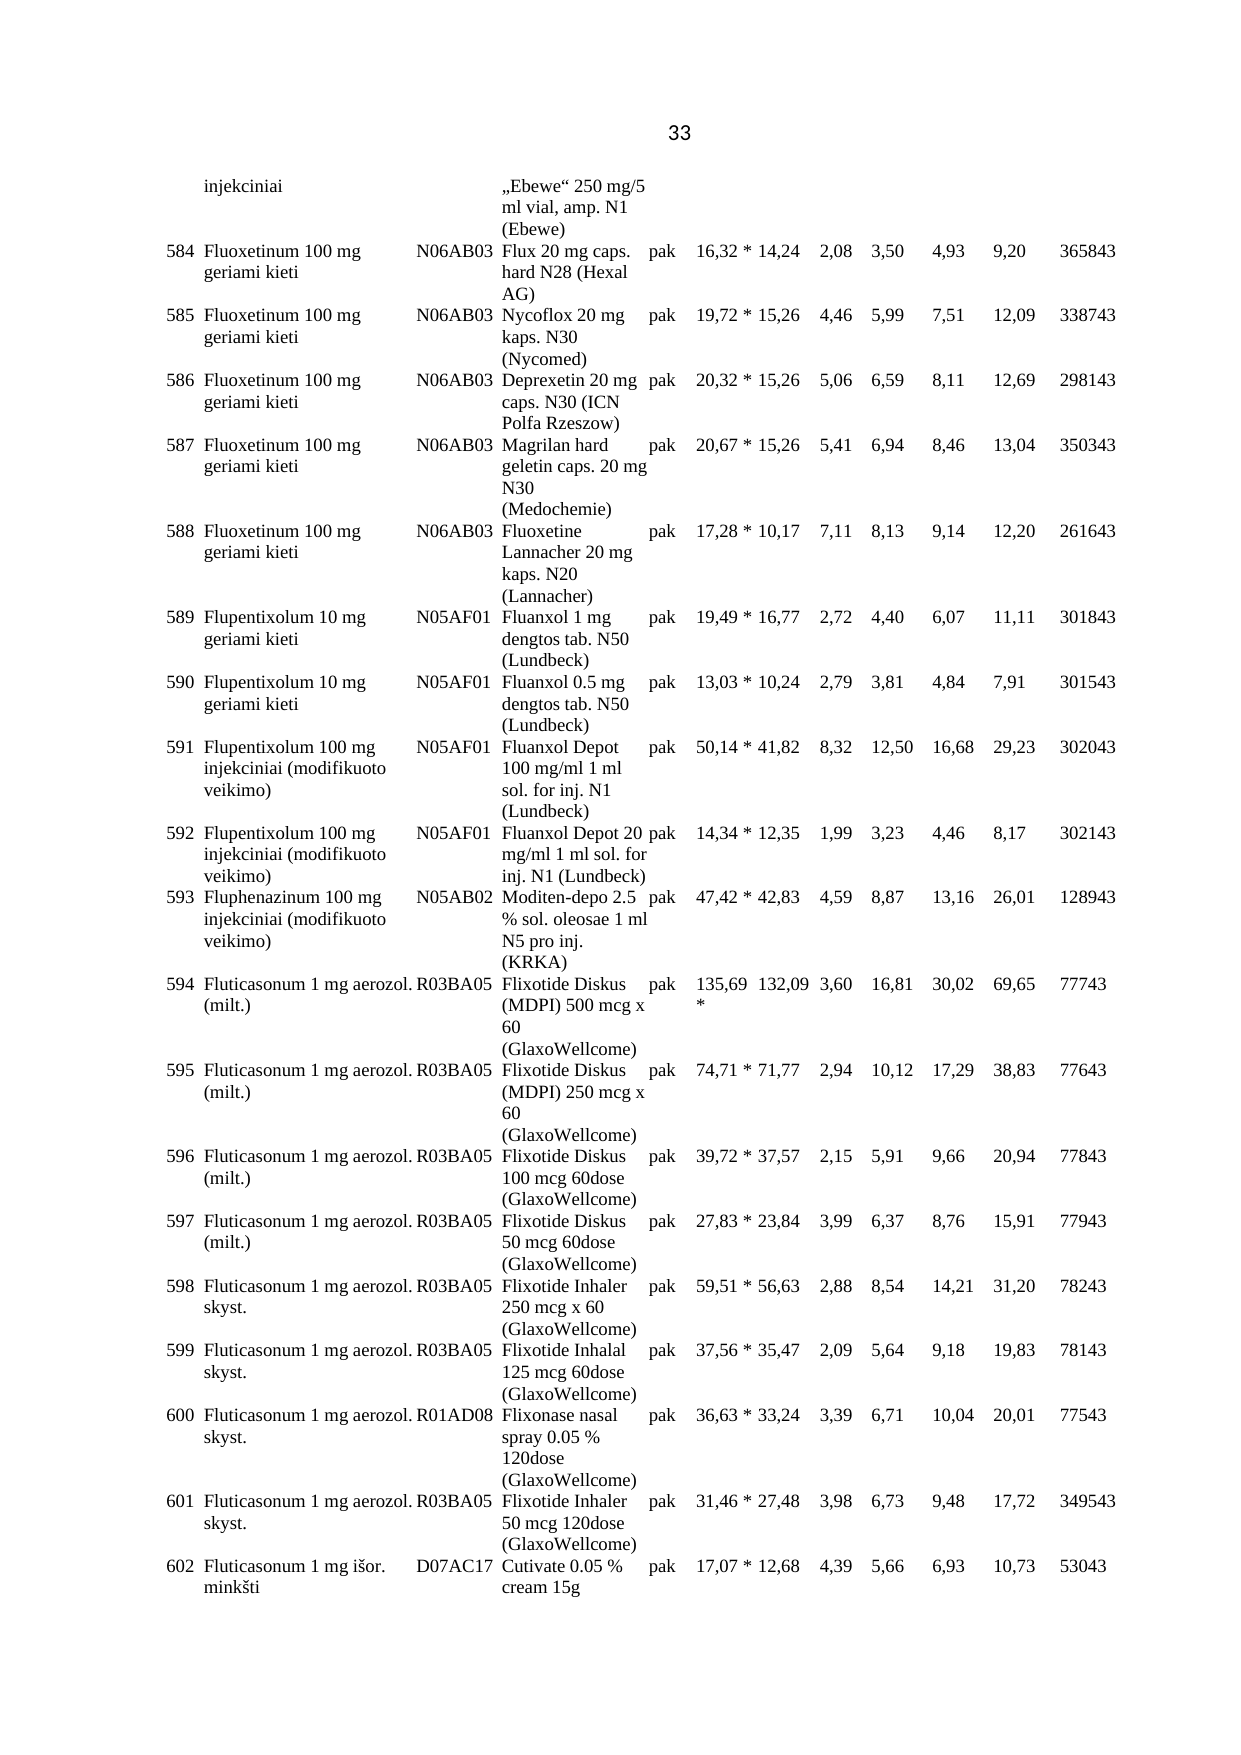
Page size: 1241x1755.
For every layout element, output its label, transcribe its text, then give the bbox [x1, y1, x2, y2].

table_cell 17,07 * [696, 1555, 758, 1598]
table_cell [932, 175, 993, 239]
table_cell N05AB02 [416, 886, 502, 973]
table_cell Flupentixolum 10 mg geriami kieti [204, 606, 416, 671]
table_cell 602 [166, 1555, 203, 1598]
table_cell 599 [166, 1339, 203, 1404]
table_cell [696, 175, 758, 239]
table_cell R03BA05 [416, 973, 502, 1059]
table_cell pak [649, 973, 696, 1059]
table_cell N06AB03 [416, 304, 502, 369]
table_cell Fluoxetinum 100 mg geriami kieti [204, 240, 416, 304]
table_cell 19,72 * [696, 304, 758, 369]
table_cell 586 [166, 369, 203, 434]
table_cell Flixotide Diskus 100 mcg 60dose (GlaxoWellcome) [502, 1145, 648, 1210]
table_cell 17,28 * [696, 520, 758, 606]
table_cell 56,63 [758, 1275, 819, 1339]
table_cell pak [649, 1404, 696, 1490]
table_cell pak [649, 1490, 696, 1555]
table_cell 4,93 [932, 240, 993, 304]
table_cell 8,17 [993, 822, 1059, 886]
table_cell 78143 [1060, 1339, 1127, 1404]
table_cell 3,50 [871, 240, 932, 304]
table_cell [416, 175, 502, 239]
table_cell 6,71 [871, 1404, 932, 1490]
table_cell R03BA05 [416, 1210, 502, 1274]
table_cell pak [649, 671, 696, 736]
table_cell [166, 175, 203, 239]
table_cell pak [649, 369, 696, 434]
table_cell 15,26 [758, 369, 819, 434]
table_cell 5,41 [820, 434, 871, 520]
table_cell 11,11 [993, 606, 1059, 671]
table_cell 13,04 [993, 434, 1059, 520]
table_cell 595 [166, 1059, 203, 1145]
table_cell 36,63 * [696, 1404, 758, 1490]
table_cell Fluticasonum 1 mg aerozol. skyst. [204, 1404, 416, 1490]
table_cell 20,67 * [696, 434, 758, 520]
table_cell [820, 175, 871, 239]
table_cell 12,35 [758, 822, 819, 886]
table_cell 302043 [1060, 736, 1127, 822]
table_cell 12,20 [993, 520, 1059, 606]
table_cell 2,94 [820, 1059, 871, 1145]
table_cell 6,07 [932, 606, 993, 671]
table_cell Flixotide Diskus (MDPI) 500 mcg x 60 (GlaxoWellcome) [502, 973, 648, 1059]
table_cell Fluanxol 1 mg dengtos tab. N50 (Lundbeck) [502, 606, 648, 671]
table_cell pak [649, 1275, 696, 1339]
table_cell pak [649, 304, 696, 369]
table_cell 4,46 [932, 822, 993, 886]
table_cell 8,11 [932, 369, 993, 434]
table_cell 50,14 * [696, 736, 758, 822]
table_cell 349543 [1060, 1490, 1127, 1555]
table_cell 4,40 [871, 606, 932, 671]
table_cell [993, 175, 1059, 239]
table_cell 6,37 [871, 1210, 932, 1274]
table_cell 7,11 [820, 520, 871, 606]
table_cell 2,88 [820, 1275, 871, 1339]
table_cell 6,59 [871, 369, 932, 434]
table_cell Flupentixolum 100 mg injekciniai (modifikuoto veikimo) [204, 736, 416, 822]
table_cell 69,65 [993, 973, 1059, 1059]
table_cell pak [649, 886, 696, 973]
table_cell Flupentixolum 100 mg injekciniai (modifikuoto veikimo) [204, 822, 416, 886]
table_cell 19,49 * [696, 606, 758, 671]
table_cell Flixotide Inhaler 250 mcg x 60 (GlaxoWellcome) [502, 1275, 648, 1339]
table_cell Magrilan hard geletin caps. 20 mg N30 (Medochemie) [502, 434, 648, 520]
table_cell 8,76 [932, 1210, 993, 1274]
table_cell Fluticasonum 1 mg išor. minkšti [204, 1555, 416, 1598]
table_cell Flupentixolum 10 mg geriami kieti [204, 671, 416, 736]
table_cell 53043 [1060, 1555, 1127, 1598]
table_cell pak [649, 822, 696, 886]
table_cell R01AD08 [416, 1404, 502, 1490]
table_cell 12,68 [758, 1555, 819, 1598]
table_cell 338743 [1060, 304, 1127, 369]
table_cell 3,23 [871, 822, 932, 886]
table_cell Flixonase nasal spray 0.05 % 120dose (GlaxoWellcome) [502, 1404, 648, 1490]
table_cell pak [649, 1339, 696, 1404]
table_cell 10,17 [758, 520, 819, 606]
table_cell 3,98 [820, 1490, 871, 1555]
table_cell 9,18 [932, 1339, 993, 1404]
table_cell Flixotide Diskus (MDPI) 250 mcg x 60 (GlaxoWellcome) [502, 1059, 648, 1145]
table_cell 74,71 * [696, 1059, 758, 1145]
table_cell 14,34 * [696, 822, 758, 886]
table_cell 15,91 [993, 1210, 1059, 1274]
table_cell 77643 [1060, 1059, 1127, 1145]
table_cell [649, 175, 696, 239]
table_cell 2,15 [820, 1145, 871, 1210]
table_cell 135,69 * [696, 973, 758, 1059]
table_cell Fluticasonum 1 mg aerozol.(milt.) [204, 1145, 416, 1210]
table_cell 8,46 [932, 434, 993, 520]
table_cell 16,77 [758, 606, 819, 671]
table_cell 4,84 [932, 671, 993, 736]
table_cell Fluphenazinum 100 mg injekciniai (modifikuoto veikimo) [204, 886, 416, 973]
table_cell 585 [166, 304, 203, 369]
table_cell 71,77 [758, 1059, 819, 1145]
table_cell 9,20 [993, 240, 1059, 304]
table_cell pak [649, 1210, 696, 1274]
table_cell Fluticasonum 1 mg aerozol. skyst. [204, 1339, 416, 1404]
table_cell 3,99 [820, 1210, 871, 1274]
table_cell 600 [166, 1404, 203, 1490]
table_cell 592 [166, 822, 203, 886]
table_cell 593 [166, 886, 203, 973]
table_cell R03BA05 [416, 1275, 502, 1339]
table_cell Flixotide Diskus 50 mcg 60dose (GlaxoWellcome) [502, 1210, 648, 1274]
table_cell 5,64 [871, 1339, 932, 1404]
table_cell Fluoxetine Lannacher 20 mg kaps. N20 (Lannacher) [502, 520, 648, 606]
table_cell 1,99 [820, 822, 871, 886]
table_cell 20,01 [993, 1404, 1059, 1490]
table_cell 5,66 [871, 1555, 932, 1598]
table_cell 9,14 [932, 520, 993, 606]
table_cell Deprexetin 20 mg caps. N30 (ICN Polfa Rzeszow) [502, 369, 648, 434]
table_cell R03BA05 [416, 1339, 502, 1404]
table_cell 38,83 [993, 1059, 1059, 1145]
table_cell 298143 [1060, 369, 1127, 434]
table_cell 128943 [1060, 886, 1127, 973]
table_cell R03BA05 [416, 1059, 502, 1145]
table_cell N06AB03 [416, 520, 502, 606]
table_cell 14,24 [758, 240, 819, 304]
table_cell [871, 175, 932, 239]
table_cell 10,04 [932, 1404, 993, 1490]
table_cell 77743 [1060, 973, 1127, 1059]
table_cell 8,54 [871, 1275, 932, 1339]
table_cell 132,09 [758, 973, 819, 1059]
table_cell injekciniai [204, 175, 416, 239]
table_cell R03BA05 [416, 1145, 502, 1210]
table_cell pak [649, 240, 696, 304]
table_cell pak [649, 1555, 696, 1598]
table_cell 33,24 [758, 1404, 819, 1490]
table_cell 30,02 [932, 973, 993, 1059]
table_cell 598 [166, 1275, 203, 1339]
table_cell N05AF01 [416, 736, 502, 822]
table_cell 301843 [1060, 606, 1127, 671]
table_cell Moditen-depo 2.5 % sol. oleosae 1 ml N5 pro inj.(KRKA) [502, 886, 648, 973]
table_cell 27,48 [758, 1490, 819, 1555]
table_cell 17,29 [932, 1059, 993, 1145]
table_cell Fluoxetinum 100 mg geriami kieti [204, 520, 416, 606]
table_cell 10,73 [993, 1555, 1059, 1598]
table_cell 594 [166, 973, 203, 1059]
table_cell 9,66 [932, 1145, 993, 1210]
table_cell 587 [166, 434, 203, 520]
table_cell 10,12 [871, 1059, 932, 1145]
table_cell 19,83 [993, 1339, 1059, 1404]
table_cell Fluticasonum 1 mg aerozol.(milt.) [204, 973, 416, 1059]
table_cell 4,39 [820, 1555, 871, 1598]
table_cell 8,32 [820, 736, 871, 822]
table_cell 59,51 * [696, 1275, 758, 1339]
table_cell 16,32 * [696, 240, 758, 304]
table_cell 31,46 * [696, 1490, 758, 1555]
table_cell 2,08 [820, 240, 871, 304]
table_cell D07AC17 [416, 1555, 502, 1598]
table_cell 29,23 [993, 736, 1059, 822]
table_cell Cutivate 0.05 % cream 15g [502, 1555, 648, 1598]
table_cell 39,72 * [696, 1145, 758, 1210]
table_cell pak [649, 520, 696, 606]
table_cell Fluoxetinum 100 mg geriami kieti [204, 369, 416, 434]
table_cell Flixotide Inhalal 125 mcg 60dose (GlaxoWellcome) [502, 1339, 648, 1404]
table_cell 3,81 [871, 671, 932, 736]
table_cell 584 [166, 240, 203, 304]
table_cell R03BA05 [416, 1490, 502, 1555]
table_cell 26,01 [993, 886, 1059, 973]
table_cell 16,68 [932, 736, 993, 822]
table_cell N05AF01 [416, 671, 502, 736]
table_cell 17,72 [993, 1490, 1059, 1555]
table_cell 12,50 [871, 736, 932, 822]
table_cell 4,46 [820, 304, 871, 369]
table_cell 6,93 [932, 1555, 993, 1598]
table_cell 588 [166, 520, 203, 606]
table_cell 13,16 [932, 886, 993, 973]
table_cell 597 [166, 1210, 203, 1274]
table_cell pak [649, 1059, 696, 1145]
table_cell 12,09 [993, 304, 1059, 369]
table_cell 301543 [1060, 671, 1127, 736]
table_cell pak [649, 736, 696, 822]
table_cell Fluoxetinum 100 mg geriami kieti [204, 304, 416, 369]
table_cell 37,56 * [696, 1339, 758, 1404]
table_cell 14,21 [932, 1275, 993, 1339]
table_cell 5,06 [820, 369, 871, 434]
table_cell 302143 [1060, 822, 1127, 886]
table_cell Fluticasonum 1 mg aerozol.(milt.) [204, 1059, 416, 1145]
table_cell 589 [166, 606, 203, 671]
table_cell 12,69 [993, 369, 1059, 434]
table_cell 350343 [1060, 434, 1127, 520]
table_cell 35,47 [758, 1339, 819, 1404]
table_cell 37,57 [758, 1145, 819, 1210]
table_cell 2,09 [820, 1339, 871, 1404]
table_cell Fluoxetinum 100 mg geriami kieti [204, 434, 416, 520]
table_cell 77843 [1060, 1145, 1127, 1210]
table_cell 261643 [1060, 520, 1127, 606]
table_cell pak [649, 1145, 696, 1210]
table_cell 23,84 [758, 1210, 819, 1274]
table_cell 6,94 [871, 434, 932, 520]
table_cell N05AF01 [416, 822, 502, 886]
table_cell 7,51 [932, 304, 993, 369]
table_cell 365843 [1060, 240, 1127, 304]
table_cell 15,26 [758, 304, 819, 369]
table_cell 27,83 * [696, 1210, 758, 1274]
table_cell 47,42 * [696, 886, 758, 973]
table_cell N06AB03 [416, 434, 502, 520]
table_cell 591 [166, 736, 203, 822]
table_cell N05AF01 [416, 606, 502, 671]
table_cell Flixotide Inhaler 50 mcg 120dose (GlaxoWellcome) [502, 1490, 648, 1555]
table_cell 2,79 [820, 671, 871, 736]
table_cell 596 [166, 1145, 203, 1210]
table_cell 31,20 [993, 1275, 1059, 1339]
table_cell 2,72 [820, 606, 871, 671]
table_cell Fluticasonum 1 mg aerozol. skyst. [204, 1490, 416, 1555]
table_cell Flux 20 mg caps. hard N28 (Hexal AG) [502, 240, 648, 304]
table_cell 77543 [1060, 1404, 1127, 1490]
table_cell 5,99 [871, 304, 932, 369]
table_cell Fluanxol Depot 20 mg/ml 1 ml sol. for inj. N1 (Lundbeck) [502, 822, 648, 886]
table_cell 8,87 [871, 886, 932, 973]
table_cell 16,81 [871, 973, 932, 1059]
table_cell pak [649, 606, 696, 671]
table_cell 20,32 * [696, 369, 758, 434]
table_cell 601 [166, 1490, 203, 1555]
table_cell N06AB03 [416, 369, 502, 434]
table_cell Fluanxol Depot 100 mg/ml 1 ml sol. for inj. N1 (Lundbeck) [502, 736, 648, 822]
table_cell 77943 [1060, 1210, 1127, 1274]
table_cell [1060, 175, 1127, 239]
table_cell 78243 [1060, 1275, 1127, 1339]
table_cell 20,94 [993, 1145, 1059, 1210]
table_cell 7,91 [993, 671, 1059, 736]
table_cell „Ebewe“ 250 mg/5 ml vial, amp. N1 (Ebewe) [502, 175, 648, 239]
table_cell 4,59 [820, 886, 871, 973]
table_cell 3,39 [820, 1404, 871, 1490]
table_cell 15,26 [758, 434, 819, 520]
table_cell [758, 175, 819, 239]
table_cell N06AB03 [416, 240, 502, 304]
table_cell 590 [166, 671, 203, 736]
table_cell 42,83 [758, 886, 819, 973]
table_cell 9,48 [932, 1490, 993, 1555]
table_cell 6,73 [871, 1490, 932, 1555]
table_cell 13,03 * [696, 671, 758, 736]
table_cell 41,82 [758, 736, 819, 822]
table_cell Fluticasonum 1 mg aerozol.(milt.) [204, 1210, 416, 1274]
table_cell 5,91 [871, 1145, 932, 1210]
table_cell 8,13 [871, 520, 932, 606]
table_cell Fluticasonum 1 mg aerozol. skyst. [204, 1275, 416, 1339]
table_cell 10,24 [758, 671, 819, 736]
table_cell Fluanxol 0.5 mg dengtos tab. N50 (Lundbeck) [502, 671, 648, 736]
table_cell 3,60 [820, 973, 871, 1059]
table_cell Nycoflox 20 mg kaps. N30 (Nycomed) [502, 304, 648, 369]
table_cell pak [649, 434, 696, 520]
